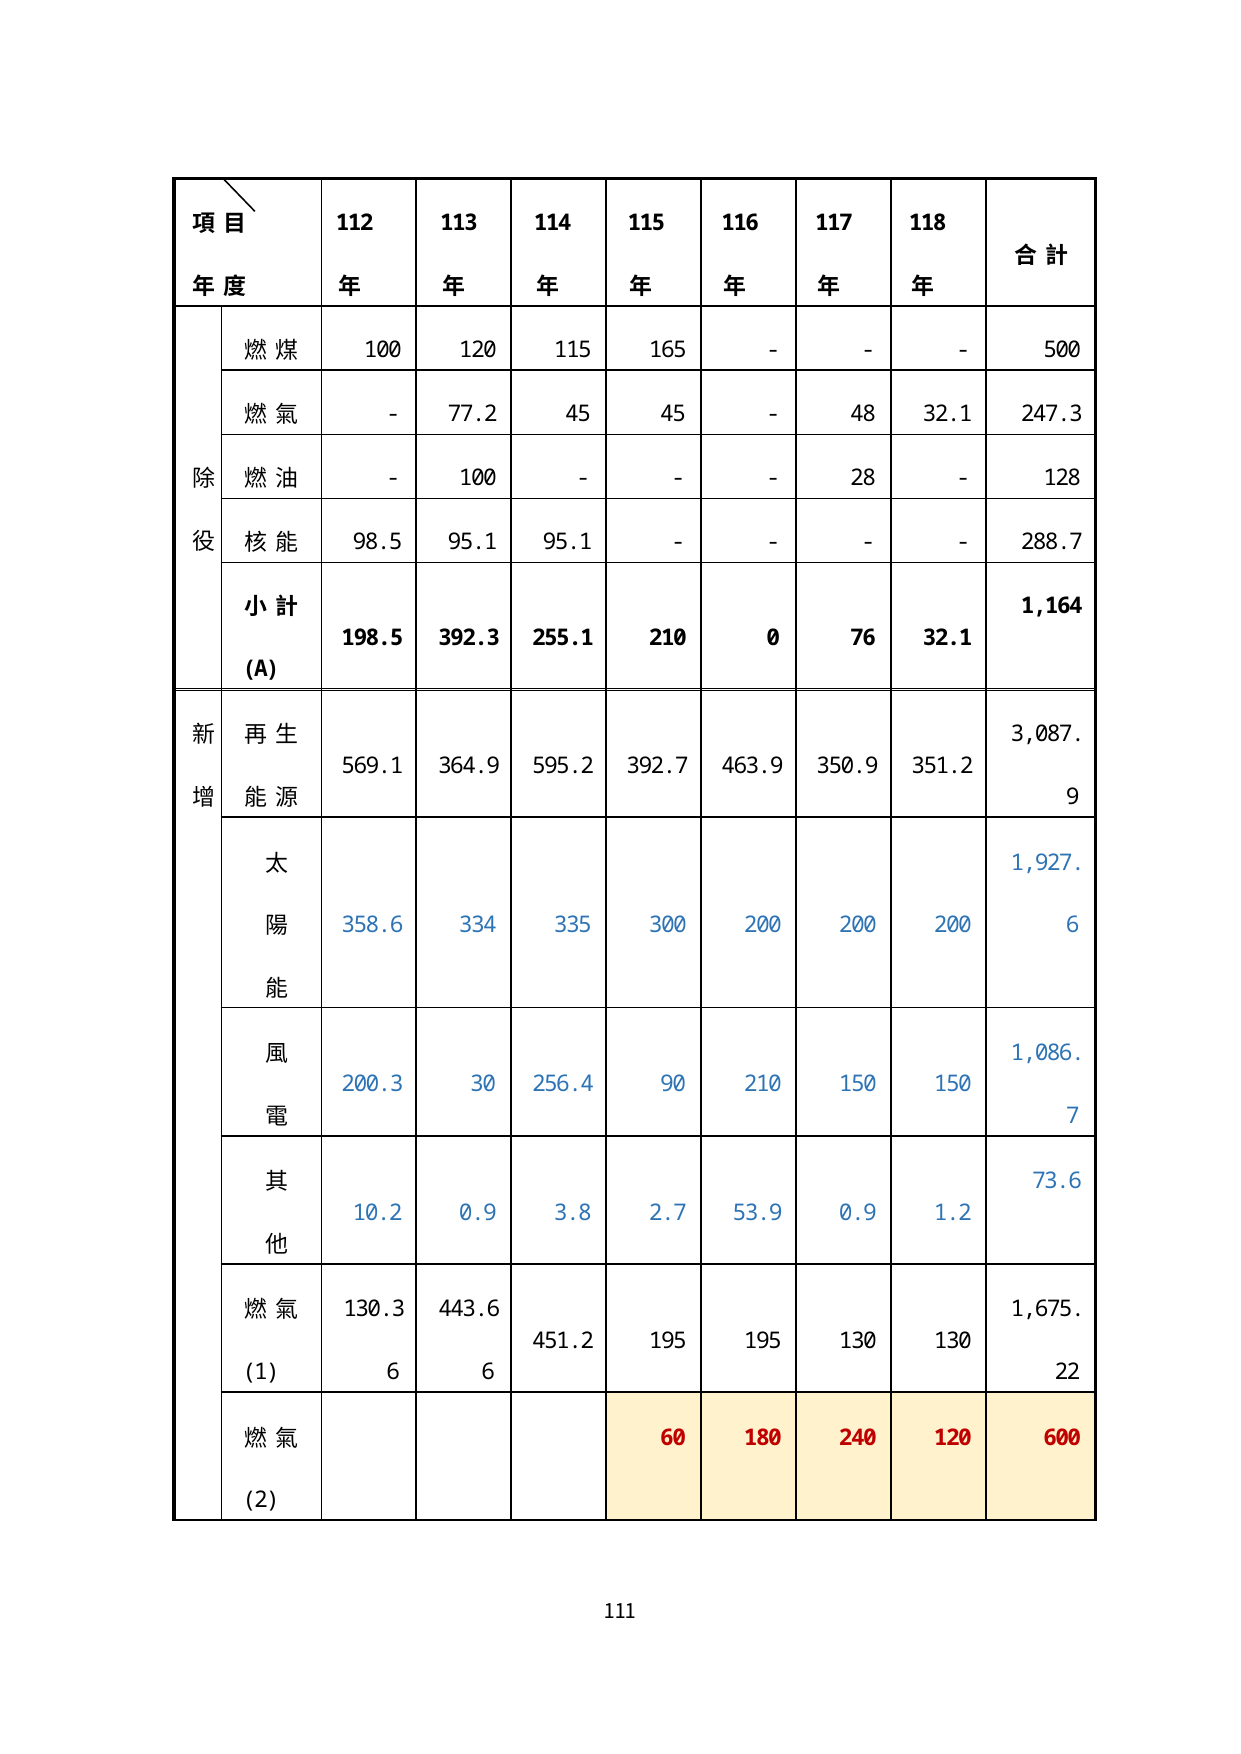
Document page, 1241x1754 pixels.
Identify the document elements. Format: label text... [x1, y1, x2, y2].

table_cell 130 [797, 1265, 890, 1391]
table_cell - [892, 435, 985, 497]
table_cell 除役 [176, 307, 221, 688]
table_cell 53.9 [702, 1137, 795, 1263]
table_header 118年 [892, 180, 985, 305]
table_cell 463.9 [702, 691, 795, 816]
table_cell 130.36 [322, 1265, 415, 1391]
table_cell 195 [607, 1265, 700, 1391]
table_cell 115 [512, 307, 605, 369]
table_cell 195 [702, 1265, 795, 1391]
table_cell 76 [797, 563, 890, 688]
table_cell 120 [417, 307, 510, 369]
table_cell 32.1 [892, 371, 985, 433]
table_cell 48 [797, 371, 890, 433]
table_cell 燃氣 [222, 371, 321, 433]
table_cell 128 [987, 435, 1094, 497]
table_header 項目 年度 [176, 180, 321, 305]
table_cell 30 [417, 1008, 510, 1135]
table_cell 198.5 [322, 563, 415, 688]
table_header 116年 [702, 180, 795, 305]
table_cell 300 [607, 818, 700, 1007]
table_cell 1,927.6 [987, 818, 1094, 1007]
table_cell 240 [797, 1393, 890, 1519]
table_cell [512, 1393, 605, 1519]
table_cell 其他 [222, 1137, 321, 1263]
table_cell 351.2 [892, 691, 985, 816]
table_cell 200 [797, 818, 890, 1007]
table_cell 210 [702, 1008, 795, 1135]
table_cell 45 [607, 371, 700, 433]
table_cell 1.2 [892, 1137, 985, 1263]
table_cell 150 [892, 1008, 985, 1135]
table_header 114年 [512, 180, 605, 305]
table_cell 200.3 [322, 1008, 415, 1135]
table_cell 200 [892, 818, 985, 1007]
table_cell - [702, 371, 795, 433]
table_cell - [797, 499, 890, 562]
table_cell 335 [512, 818, 605, 1007]
table_cell 392.7 [607, 691, 700, 816]
table_cell 太陽能 [222, 818, 321, 1007]
table_cell 1,675.22 [987, 1265, 1094, 1391]
table_cell 210 [607, 563, 700, 688]
table_cell 569.1 [322, 691, 415, 816]
table_cell 28 [797, 435, 890, 497]
table_cell - [322, 371, 415, 433]
table_cell 燃氣(2) [222, 1393, 321, 1519]
table_cell - [607, 435, 700, 497]
table_cell 120 [892, 1393, 985, 1519]
table_cell 95.1 [512, 499, 605, 562]
table_cell - [892, 499, 985, 562]
table_header 112年 [322, 180, 415, 305]
table_cell 32.1 [892, 563, 985, 688]
table_cell - [702, 307, 795, 369]
table_cell 500 [987, 307, 1094, 369]
table_cell 334 [417, 818, 510, 1007]
table_cell 新增 [176, 691, 221, 1519]
table_cell - [797, 307, 890, 369]
table_cell 73.6 [987, 1137, 1094, 1263]
table_cell 0.9 [417, 1137, 510, 1263]
table_cell 364.9 [417, 691, 510, 816]
table_cell 3.8 [512, 1137, 605, 1263]
table_cell 443.66 [417, 1265, 510, 1391]
table_cell 165 [607, 307, 700, 369]
table_cell 90 [607, 1008, 700, 1135]
table_header 113年 [417, 180, 510, 305]
table_cell - [607, 499, 700, 562]
table_cell 350.9 [797, 691, 890, 816]
table_cell 180 [702, 1393, 795, 1519]
table_cell 77.2 [417, 371, 510, 433]
table_cell 2.7 [607, 1137, 700, 1263]
table_cell 再生能源 [222, 691, 321, 816]
table_cell 45 [512, 371, 605, 433]
table_cell 358.6 [322, 818, 415, 1007]
table_cell 288.7 [987, 499, 1094, 562]
table_cell 247.3 [987, 371, 1094, 433]
table_cell 95.1 [417, 499, 510, 562]
table_cell 100 [417, 435, 510, 497]
table_cell 451.2 [512, 1265, 605, 1391]
table_cell 1,164 [987, 563, 1094, 688]
table_cell 風電 [222, 1008, 321, 1135]
table_cell 燃氣(1) [222, 1265, 321, 1391]
table_cell 98.5 [322, 499, 415, 562]
table_cell - [892, 307, 985, 369]
table_cell 1,086.7 [987, 1008, 1094, 1135]
table_cell 100 [322, 307, 415, 369]
table_cell - [702, 499, 795, 562]
table_cell 小計(A) [222, 563, 321, 688]
table_cell 3,087.9 [987, 691, 1094, 816]
table_cell 0.9 [797, 1137, 890, 1263]
table_cell 燃油 [222, 435, 321, 497]
table_cell 595.2 [512, 691, 605, 816]
table_cell 600 [987, 1393, 1094, 1519]
table_cell 0 [702, 563, 795, 688]
table_header 117年 [797, 180, 890, 305]
table_header 合計 [987, 180, 1094, 305]
table_cell - [702, 435, 795, 497]
table_cell 130 [892, 1265, 985, 1391]
table_cell 燃煤 [222, 307, 321, 369]
table_header 115年 [607, 180, 700, 305]
table_cell 200 [702, 818, 795, 1007]
table_cell 392.3 [417, 563, 510, 688]
table_cell - [512, 435, 605, 497]
table_cell 150 [797, 1008, 890, 1135]
table_cell [322, 1393, 415, 1519]
table_cell 256.4 [512, 1008, 605, 1135]
table_cell - [322, 435, 415, 497]
table_cell [417, 1393, 510, 1519]
table_cell 60 [607, 1393, 700, 1519]
table_cell 核能 [222, 499, 321, 562]
table_cell 10.2 [322, 1137, 415, 1263]
table_cell 255.1 [512, 563, 605, 688]
